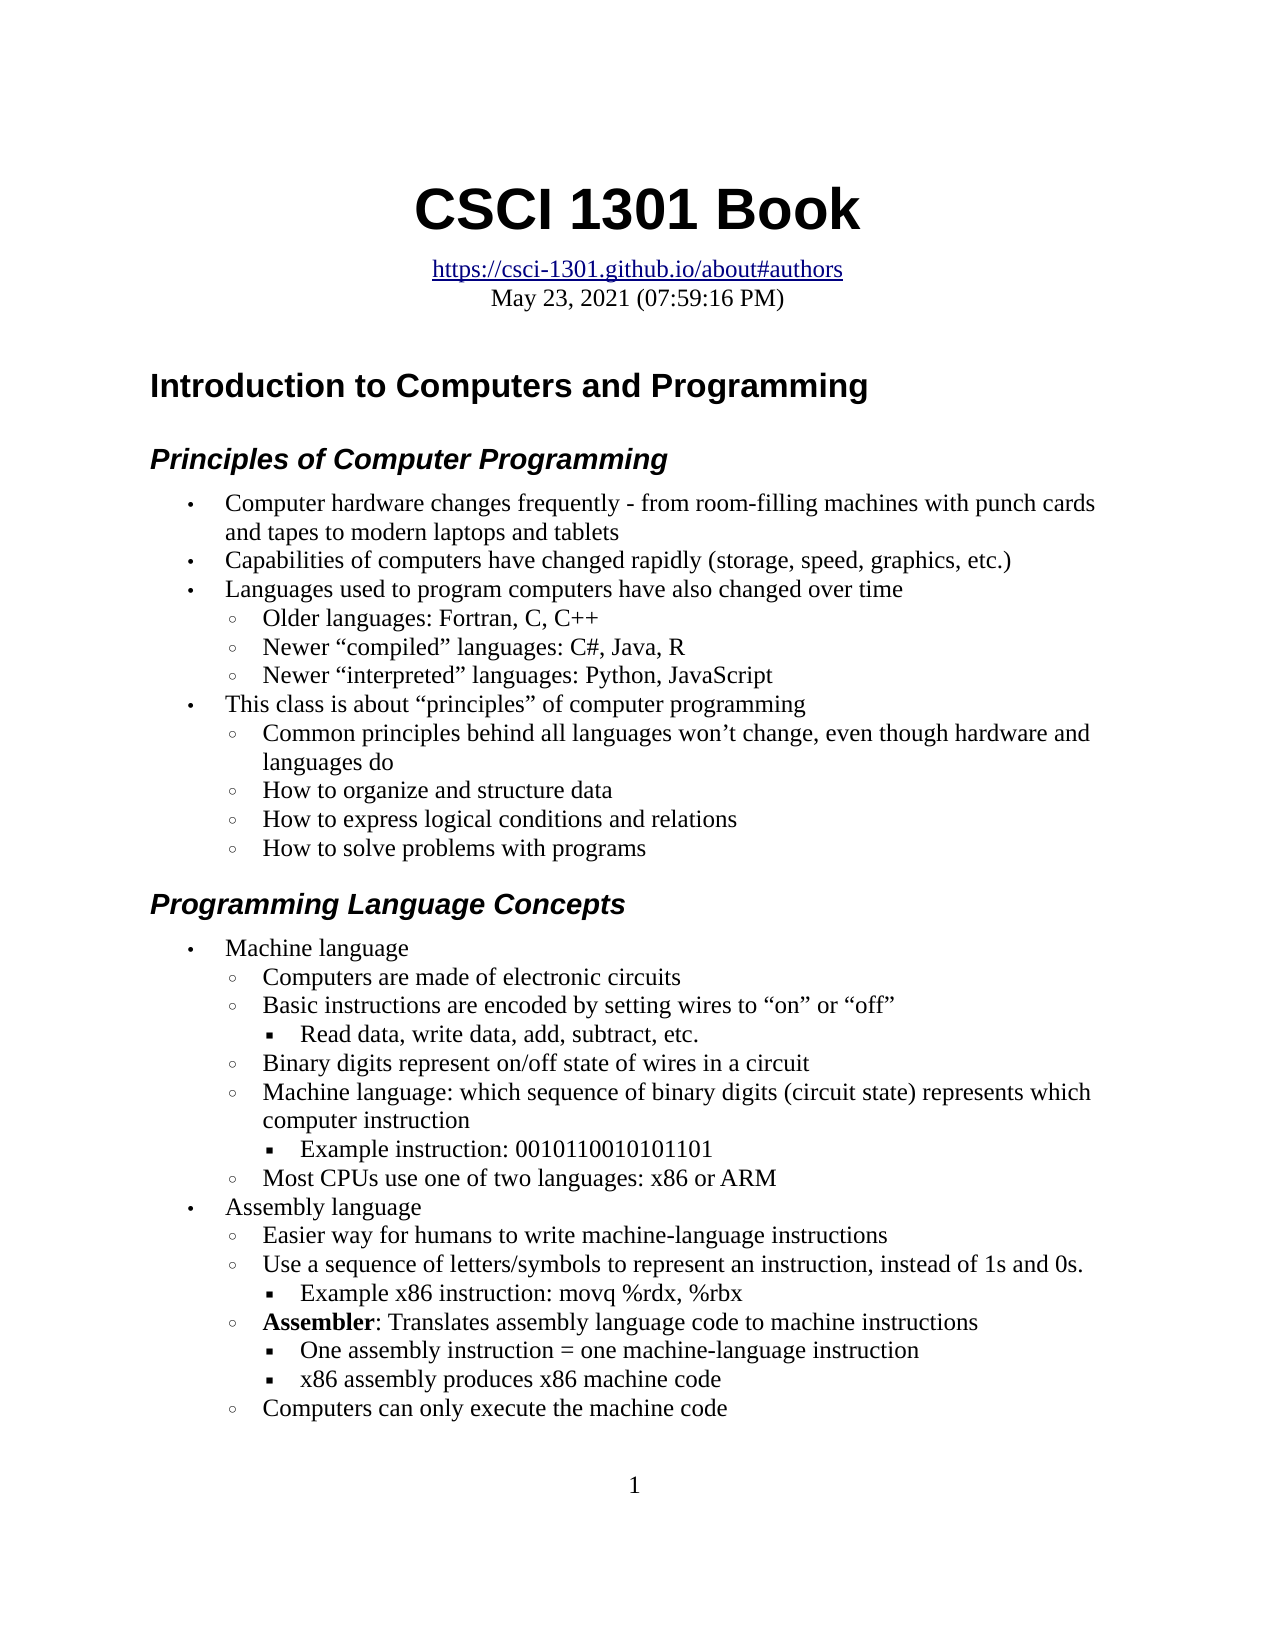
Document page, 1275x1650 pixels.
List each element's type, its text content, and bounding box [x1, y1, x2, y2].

list Easier way for humans to write machine-language instructions [225, 1220, 1125, 1249]
list Example instruction: 0010110010101101 [262, 1134, 1125, 1163]
list Newer “compiled” languages: C#, Java, R [225, 632, 1125, 661]
title CSCI 1301 Book [150, 175, 1125, 242]
list Read data, write data, add, subtract, etc. [262, 1019, 1125, 1048]
subtitle Programming Language Concepts [150, 887, 1125, 920]
list Computers are made of electronic circuits [225, 962, 1125, 990]
list Languages used to program computers have also changed over time [187, 574, 1125, 603]
list Most CPUs use one of two languages: x86 or ARM [225, 1163, 1125, 1192]
list Newer “interpreted” languages: Python, JavaScript [225, 661, 1125, 689]
text https://csci-1301.github.io/about#authors [150, 254, 1125, 283]
list Assembler: Translates assembly language code to machine instructions [225, 1307, 1125, 1335]
list This class is about “principles” of computer programming [187, 689, 1125, 718]
list Common principles behind all languages won’t change, even though hardware and languages do [225, 718, 1125, 776]
list Basic instructions are encoded by setting wires to “on” or “off” [225, 990, 1125, 1019]
text May 23, 2021 (07:59:16 PM) [150, 283, 1125, 312]
subtitle Introduction to Computers and Programming [150, 366, 1125, 404]
list How to organize and structure data [225, 776, 1125, 804]
list Machine language: which sequence of binary digits (circuit state) represents which computer instruction [225, 1077, 1125, 1134]
list Binary digits represent on/off state of wires in a circuit [225, 1048, 1125, 1077]
list x86 assembly produces x86 machine code [262, 1364, 1125, 1393]
list How to solve problems with programs [225, 833, 1125, 862]
list Computer hardware changes frequently - from room-filling machines with punch cards and tapes to modern laptops and tablets [187, 488, 1125, 546]
list Capabilities of computers have changed rapidly (storage, speed, graphics, etc.) [187, 546, 1125, 574]
list Older languages: Fortran, C, C++ [225, 603, 1125, 632]
list How to express logical conditions and relations [225, 804, 1125, 833]
list Machine language [187, 933, 1125, 962]
list One assembly instruction = one machine-language instruction [262, 1335, 1125, 1364]
list Example x86 instruction: movq %rdx, %rbx [262, 1278, 1125, 1307]
list Use a sequence of letters/symbols to represent an instruction, instead of 1s and 0s. [225, 1249, 1125, 1278]
list Computers can only execute the machine code [225, 1393, 1125, 1422]
list Assembly language [187, 1192, 1125, 1220]
subtitle Principles of Computer Programming [150, 442, 1125, 476]
